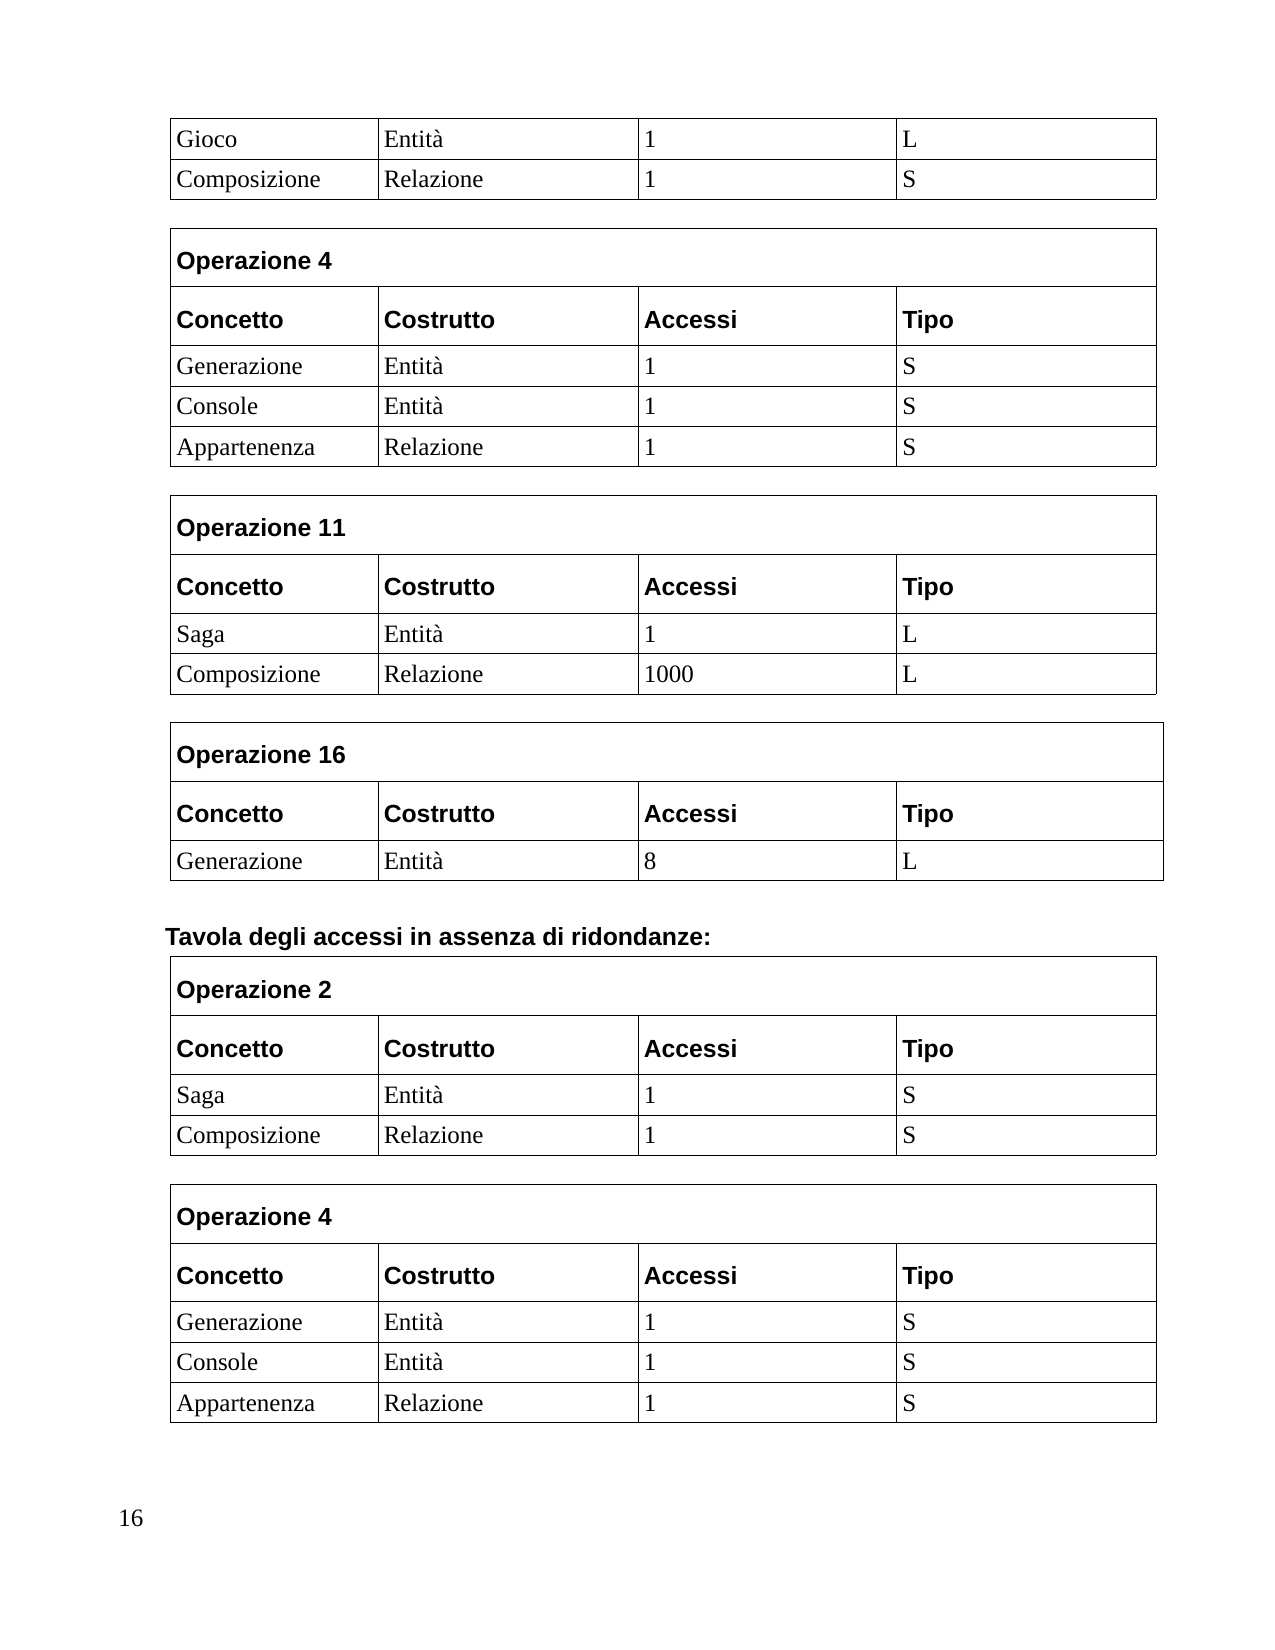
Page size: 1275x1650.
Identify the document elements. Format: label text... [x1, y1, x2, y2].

table_cell Entità [379, 1302, 638, 1342]
table_cell Saga [171, 1075, 378, 1114]
table_cell 1 [639, 614, 896, 653]
table_cell S [897, 1383, 1156, 1422]
table_cell Accessi [639, 782, 896, 840]
table_cell 1000 [639, 654, 896, 693]
table_cell Tipo [897, 782, 1163, 840]
table_cell 1 [639, 1343, 896, 1382]
table_header Operazione 2 [171, 957, 1156, 1015]
table_cell Tipo [897, 287, 1156, 345]
table_cell Accessi [639, 1016, 896, 1074]
table_header Operazione 11 [171, 496, 1156, 554]
table_cell Entità [379, 387, 638, 426]
table_cell Concetto [171, 555, 378, 613]
table_cell Composizione [171, 160, 378, 199]
table_cell 1 [639, 1116, 896, 1155]
table_cell Console [171, 387, 378, 426]
table_cell Accessi [639, 287, 896, 345]
table_cell Generazione [171, 346, 378, 386]
table_cell L [897, 841, 1163, 880]
table_cell Tipo [897, 1016, 1156, 1074]
table_cell L [897, 614, 1156, 653]
table_cell Appartenenza [171, 427, 378, 466]
table_cell 1 [639, 1383, 896, 1422]
table_cell Saga [171, 614, 378, 653]
table_cell S [897, 1075, 1156, 1114]
table_cell Concetto [171, 1244, 378, 1301]
table_cell Concetto [171, 287, 378, 345]
table_cell L [897, 119, 1156, 158]
table_cell Relazione [379, 1116, 638, 1155]
table_cell Composizione [171, 1116, 378, 1155]
table_cell Tipo [897, 555, 1156, 613]
table_cell Relazione [379, 427, 638, 466]
table_cell 1 [639, 160, 896, 199]
subtitle Tavola degli accessi in assenza di ridondanze: [165, 922, 1157, 950]
table_cell 1 [639, 1302, 896, 1342]
table_cell 1 [639, 1075, 896, 1114]
table_cell Tipo [897, 1244, 1156, 1301]
table_cell Relazione [379, 654, 638, 693]
table_cell 1 [639, 427, 896, 466]
table_cell Concetto [171, 782, 378, 840]
table_cell 1 [639, 346, 896, 386]
table_cell Accessi [639, 555, 896, 613]
table_cell Console [171, 1343, 378, 1382]
table_cell Entità [379, 346, 638, 386]
table_cell S [897, 346, 1156, 386]
table_cell Entità [379, 1075, 638, 1114]
table_header Operazione 4 [171, 229, 1156, 286]
table_cell Accessi [639, 1244, 896, 1301]
table_cell S [897, 1302, 1156, 1342]
table_cell Relazione [379, 160, 638, 199]
table_cell 1 [639, 387, 896, 426]
table_cell Entità [379, 841, 638, 880]
table_cell S [897, 387, 1156, 426]
table_cell S [897, 160, 1156, 199]
table_cell Costrutto [379, 1016, 638, 1074]
table_cell Entità [379, 1343, 638, 1382]
table_cell Costrutto [379, 782, 638, 840]
table_cell Concetto [171, 1016, 378, 1074]
table_cell Entità [379, 614, 638, 653]
table_cell Costrutto [379, 555, 638, 613]
table_cell Costrutto [379, 287, 638, 345]
table_cell Entità [379, 119, 638, 158]
table_header Operazione 16 [171, 723, 1163, 781]
table_cell Relazione [379, 1383, 638, 1422]
table_cell Generazione [171, 1302, 378, 1342]
table_header Operazione 4 [171, 1185, 1156, 1242]
table_cell L [897, 654, 1156, 693]
table_cell S [897, 427, 1156, 466]
table_cell Generazione [171, 841, 378, 880]
table_cell S [897, 1116, 1156, 1155]
table_cell Costrutto [379, 1244, 638, 1301]
table_cell 1 [639, 119, 896, 158]
table_cell Appartenenza [171, 1383, 378, 1422]
table_cell Gioco [171, 119, 378, 158]
table_cell 8 [639, 841, 896, 880]
table_cell Composizione [171, 654, 378, 693]
table_cell S [897, 1343, 1156, 1382]
